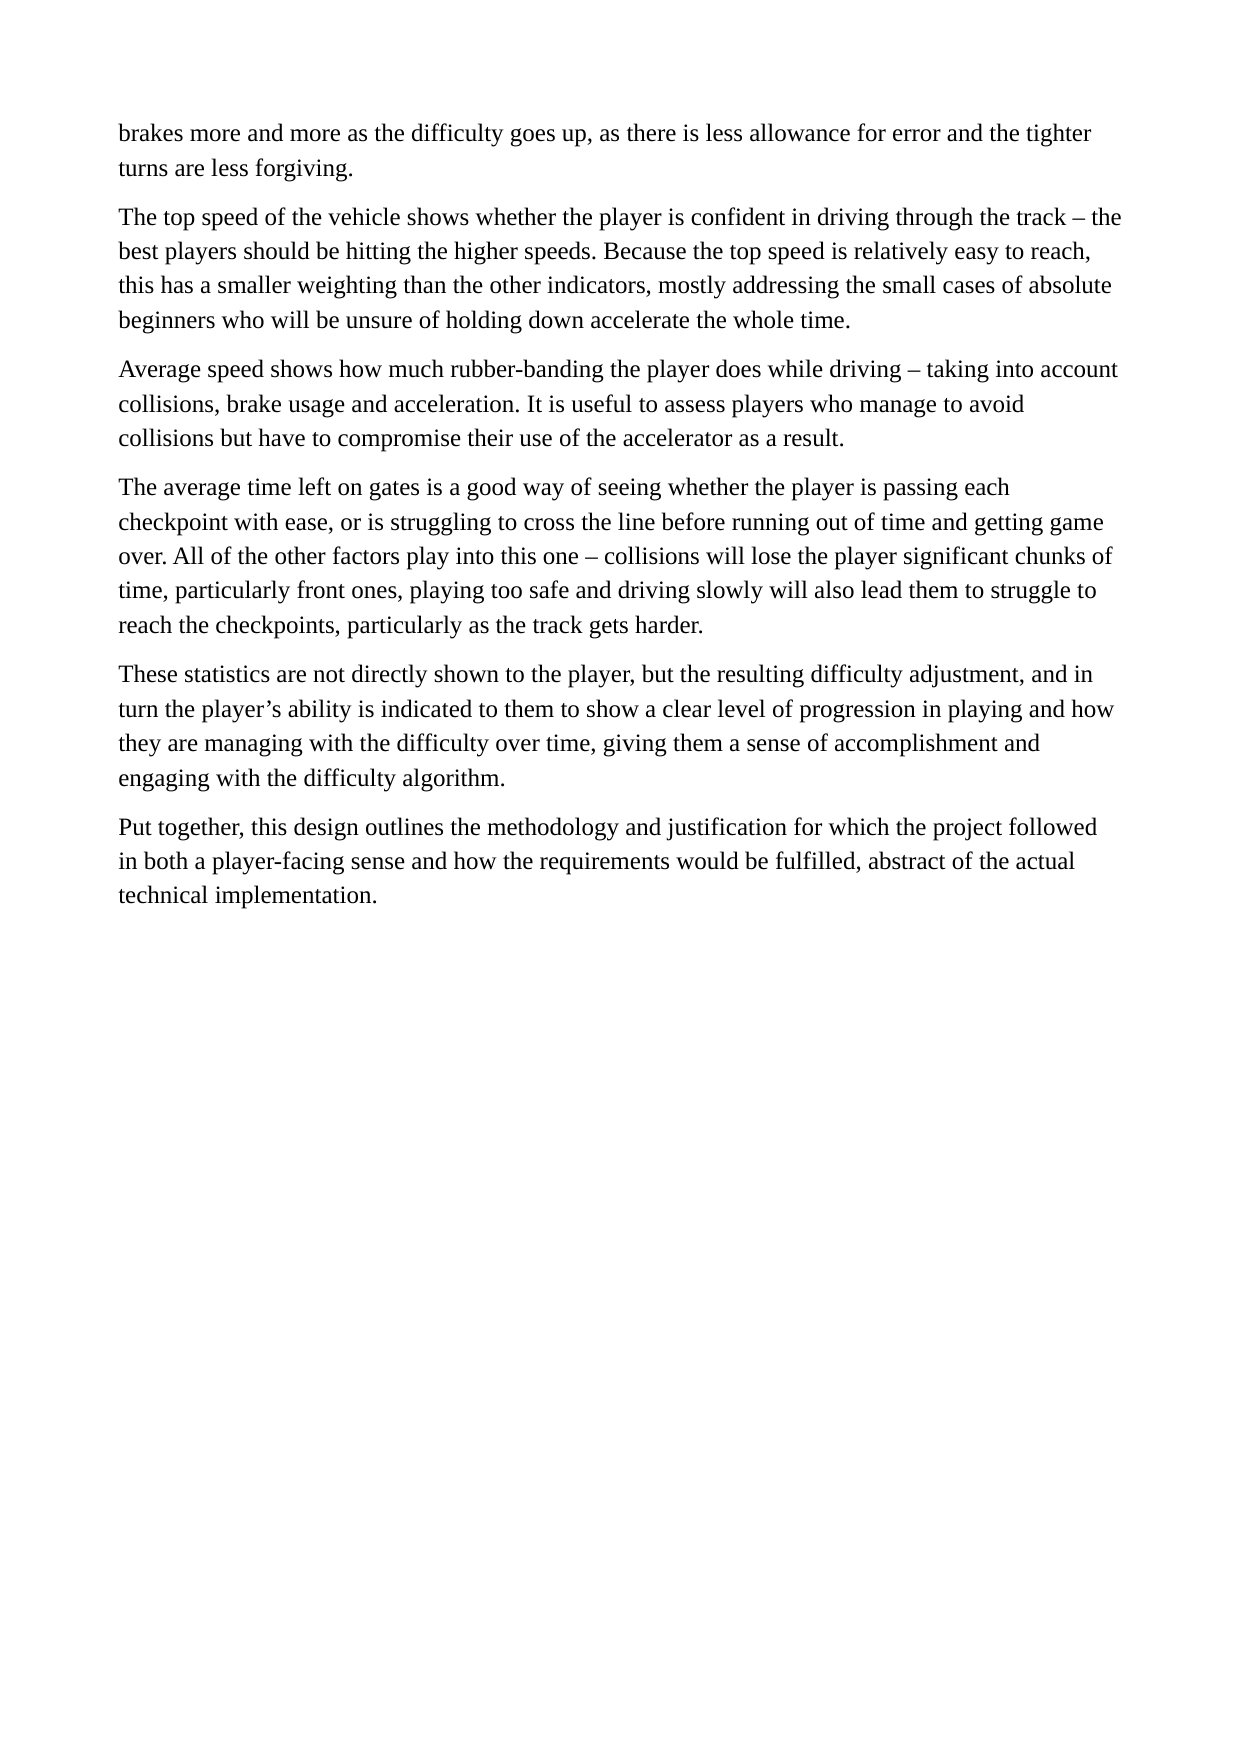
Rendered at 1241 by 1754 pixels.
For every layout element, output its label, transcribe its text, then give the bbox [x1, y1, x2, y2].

text Put together, this design outlines the methodology and justification for which the project followed in both a player-facing sense and how the requirements would be fulfilled, abstract of the actual technical implementation. [118, 812, 1122, 909]
text These statistics are not directly shown to the player, but the resulting difficulty adjustment, and in turn the player’s ability is indicated to them to show a clear level of progression in playing and how they are managing with the difficulty over time, giving them a sense of accomplishment and engaging with the difficulty algorithm. [118, 659, 1122, 791]
text The average time left on gates is a good way of seeing whether the player is passing each checkpoint with ease, or is struggling to cross the line before running out of time and getting game over. All of the other factors play into this one – collisions will lose the player significant chunks of time, particularly front ones, playing too safe and driving slowly will also lead them to struggle to reach the checkpoints, particularly as the track gets harder. [118, 472, 1122, 639]
text Average speed shows how much rubber-banding the player does while driving – taking into account collisions, brake usage and acceleration. It is useful to assess players who manage to avoid collisions but have to compromise their use of the accelerator as a result. [118, 354, 1122, 452]
text The top speed of the vehicle shows whether the player is confident in driving through the track – the best players should be hitting the higher speeds. Because the top speed is relatively easy to reach, this has a smaller weighting than the other indicators, mostly addressing the small cases of absolute beginners who will be unsure of holding down accelerate the whole time. [118, 202, 1122, 334]
text brakes more and more as the difficulty goes up, as there is less allowance for error and the tighter turns are less forgiving. [118, 118, 1122, 181]
